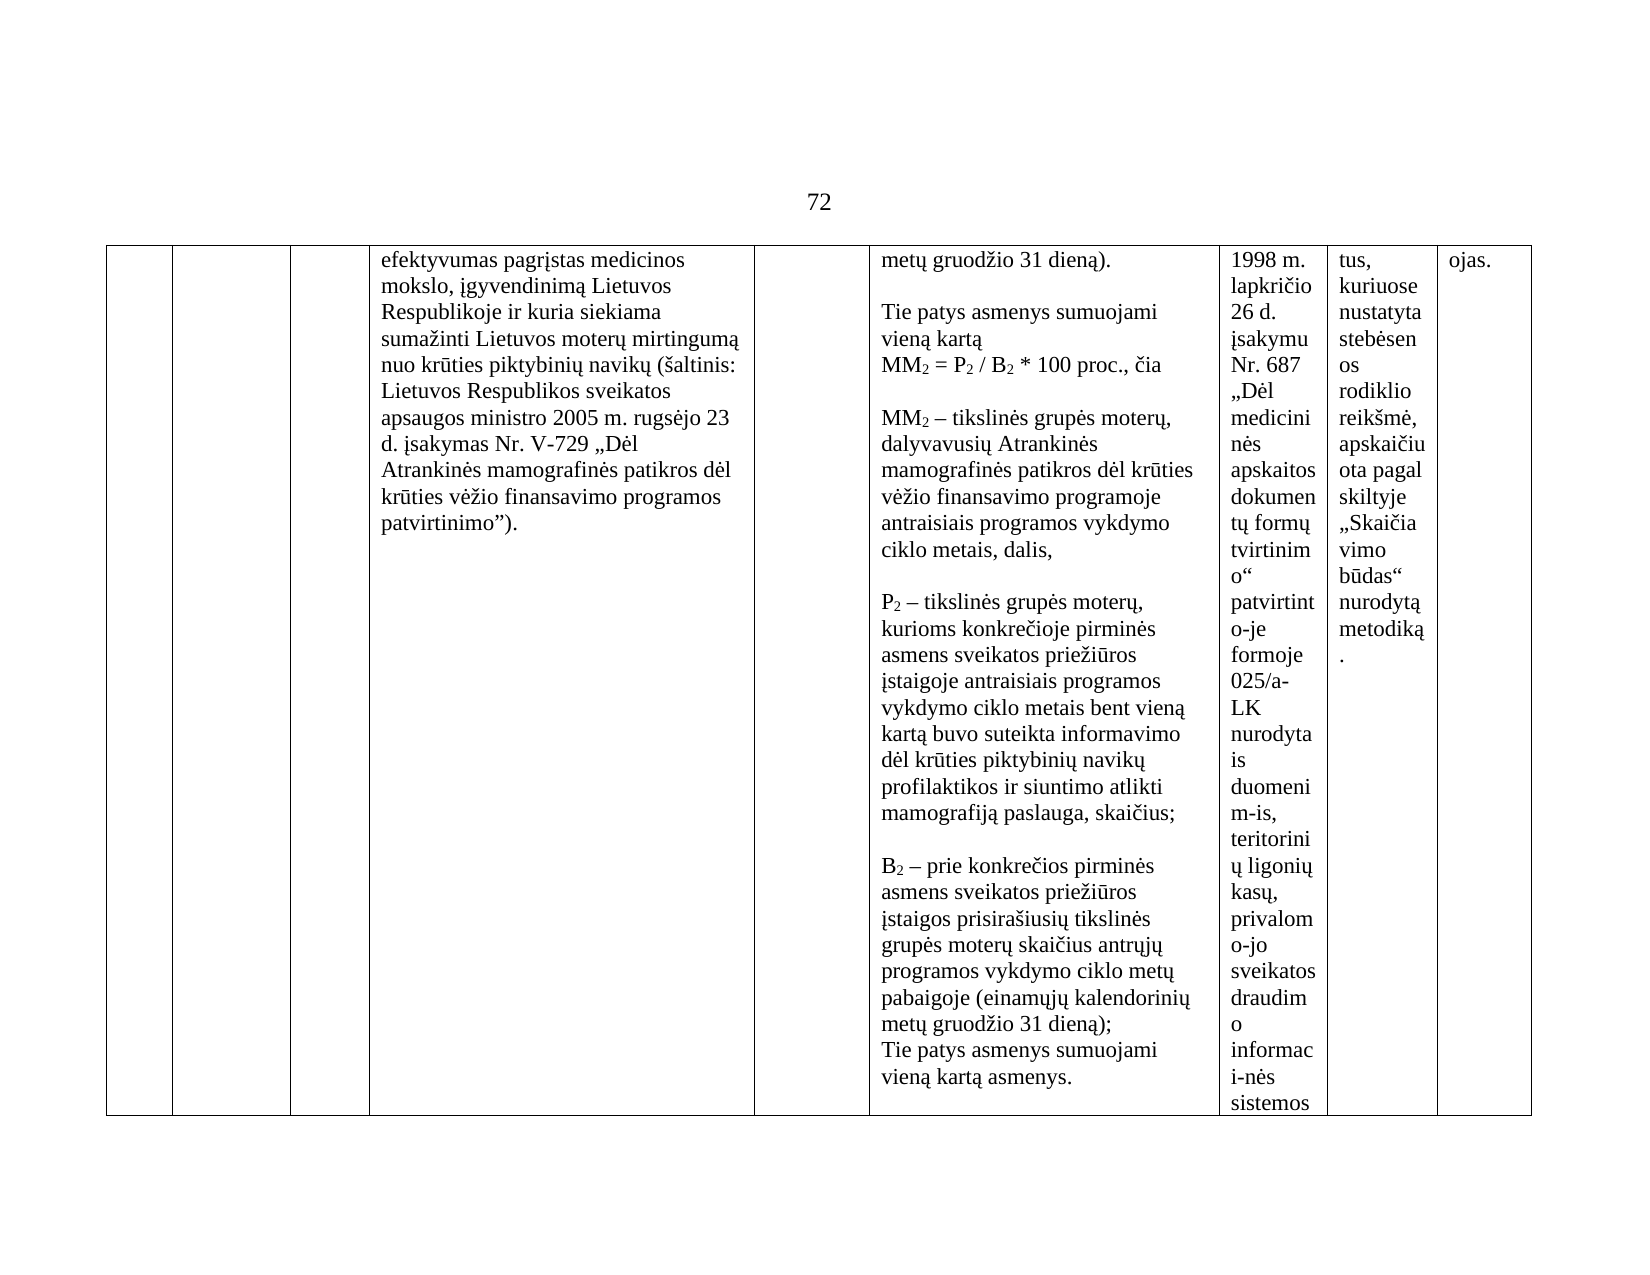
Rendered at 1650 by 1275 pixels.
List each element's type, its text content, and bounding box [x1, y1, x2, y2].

table_cell tus, kuriuose nustatyta stebėsenos rodiklio reikšmė, apskaičiuota pagal skiltyje „Skaičiavimo būdas“ nurodytą metodiką. [1328, 246, 1437, 1115]
table_cell [107, 246, 172, 1115]
table_cell metų gruodžio 31 dieną). Tie patys asmenys sumuojami vieną kartą MM2 = P2 / B2 * 100 proc., čia MM2 – tikslinės grupės moterų, dalyvavusių Atrankinės mamografinės patikros dėl krūties vėžio finansavimo programoje antraisiais programos vykdymo ciklo metais, dalis, P2 – tikslinės grupės moterų, kurioms konkrečioje pirminės asmens sveikatos priežiūros įstaigoje antraisiais programos vykdymo ciklo metais bent vieną kartą buvo suteikta informavimo dėl krūties piktybinių navikų profilaktikos ir siuntimo atlikti mamografiją paslauga, skaičius; B2 – prie konkrečios pirminės asmens sveikatos priežiūros įstaigos prisirašiusių tikslinės grupės moterų skaičius antrųjų programos vykdymo ciklo metų pabaigoje (einamųjų kalendorinių metų gruodžio 31 dieną); Tie patys asmenys sumuojami vieną kartą asmenys. [870, 246, 1219, 1115]
table_cell [755, 246, 869, 1115]
table_cell 1998 m. lapkričio 26 d. įsakymu Nr. 687 „Dėl medicininės apskaitos dokumentų formų tvirtinimo“ patvirtinto-je formoje 025/a-LK nurodytais duomenim-is, teritorinių ligonių kasų, privalomo-jo sveikatos draudimo informaci-nės sistemos [1220, 246, 1327, 1115]
table_cell ojas. [1438, 246, 1531, 1115]
table_cell [291, 246, 369, 1115]
table_cell efektyvumas pagrįstas medicinos mokslo, įgyvendinimą Lietuvos Respublikoje ir kuria siekiama sumažinti Lietuvos moterų mirtingumą nuo krūties piktybinių navikų (šaltinis: Lietuvos Respublikos sveikatos apsaugos ministro 2005 m. rugsėjo 23 d. įsakymas Nr. V-729 „Dėl Atrankinės mamografinės patikros dėl krūties vėžio finansavimo programos patvirtinimo”). [370, 246, 754, 1115]
table_cell [173, 246, 290, 1115]
